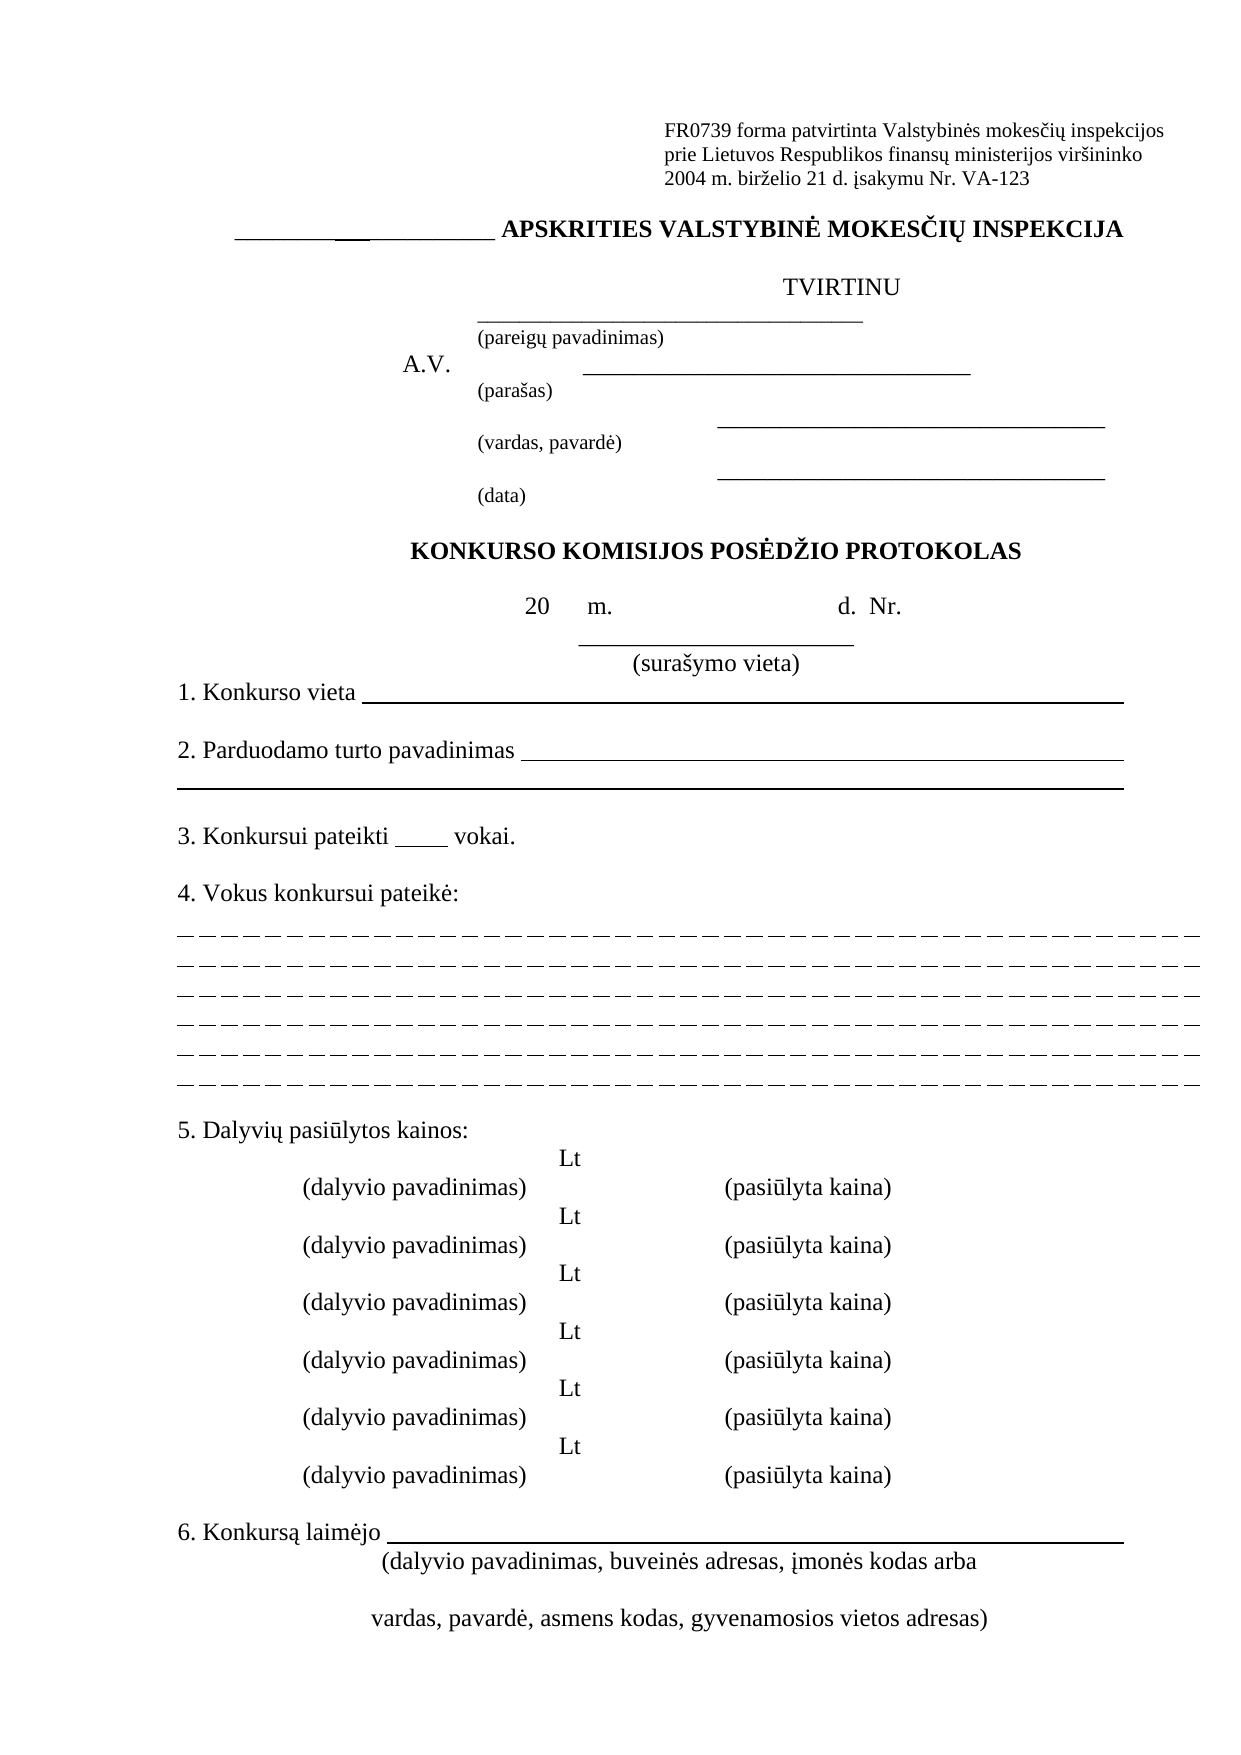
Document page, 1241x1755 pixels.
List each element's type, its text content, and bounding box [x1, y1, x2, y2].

text _____________________________________ [177, 301, 1181, 325]
text A.V. _______________________________ [177, 349, 1181, 377]
text FR0739 forma patvirtinta Valstybinės mokesčių inspekcijos [664, 118, 1181, 142]
text 5. Dalyvių pasiūlytos kainos: [177, 1115, 1181, 1143]
text 3. Konkursui pateikti vokai. [177, 821, 1181, 850]
text (dalyvio pavadinimas) (pasiūlyta kaina) [177, 1172, 1181, 1201]
text KONKURSO KOMISIJOS POSĖDŽIO PROTOKOLAS [177, 536, 1181, 565]
text 2004 m. birželio 21 d. įsakymu Nr. VA-123 [664, 166, 1181, 190]
text Lt [177, 1373, 1181, 1402]
text vardas, pavardė, asmens kodas, gyvenamosios vietos adresas) [177, 1603, 1181, 1632]
text 1. Konkurso vieta [177, 677, 1181, 706]
text (dalyvio pavadinimas) (pasiūlyta kaina) [177, 1230, 1181, 1258]
text (parašas) [177, 377, 1181, 402]
table_header [177, 907, 1204, 936]
table_cell [177, 996, 1204, 1025]
text (surašymo vieta) [177, 648, 1181, 677]
text (data) [177, 483, 1181, 507]
text (vardas, pavardė) [177, 430, 1181, 454]
text (dalyvio pavadinimas) (pasiūlyta kaina) [177, 1345, 1181, 1373]
table_cell [177, 1055, 1204, 1085]
text Lt [177, 1258, 1181, 1287]
text _______________________________ [582, 402, 1181, 430]
text (dalyvio pavadinimas) (pasiūlyta kaina) [177, 1402, 1181, 1431]
text 4. Vokus konkursui pateikė: [177, 878, 1181, 907]
text prie Lietuvos Respublikos finansų ministerijos viršininko [664, 142, 1181, 166]
text Lt [177, 1431, 1181, 1460]
table_cell [177, 1025, 1204, 1055]
text (dalyvio pavadinimas, buveinės adresas, įmonės kodas arba [177, 1546, 1181, 1575]
text 6. Konkursą laimėjo [177, 1517, 1181, 1546]
text Lt [177, 1201, 1181, 1230]
text _______________________________ [582, 454, 1181, 483]
text ______________________ [177, 620, 1181, 648]
table_cell [177, 966, 1204, 996]
text (pareigų pavadinimas) [177, 325, 1181, 349]
text (dalyvio pavadinimas) (pasiūlyta kaina) [177, 1287, 1181, 1316]
text (dalyvio pavadinimas) (pasiūlyta kaina) [177, 1460, 1181, 1488]
text Lt [177, 1316, 1181, 1345]
text TVIRTINU [177, 272, 1181, 301]
text 2. Parduodamo turto pavadinimas [177, 735, 1181, 792]
text ________ __________ APSKRITIES VALSTYBINĖ MOKESČIŲ INSPEKCIJA [177, 214, 1181, 243]
text 20 m. d. Nr. [177, 591, 1181, 620]
table_cell [177, 936, 1204, 966]
text Lt [177, 1143, 1181, 1172]
